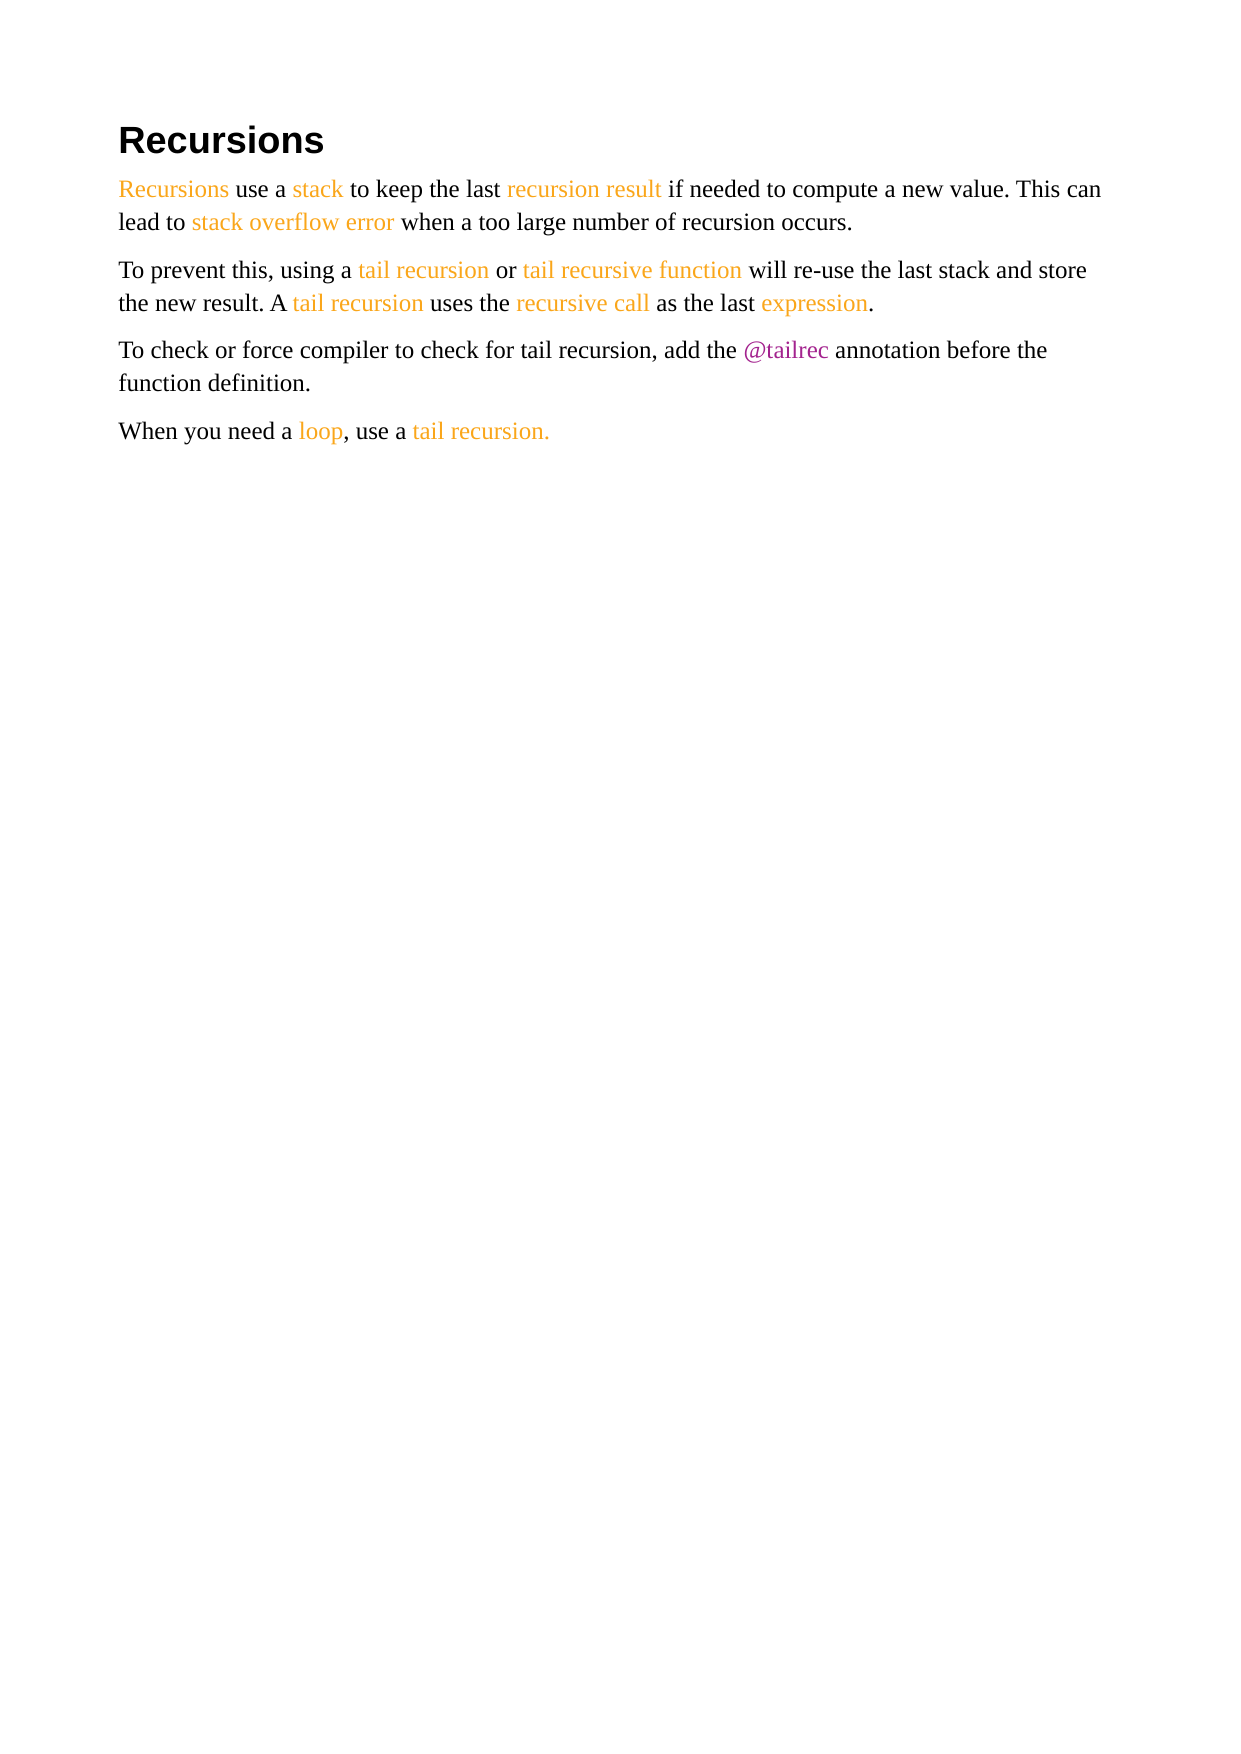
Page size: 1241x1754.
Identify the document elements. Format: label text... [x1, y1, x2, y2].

text To prevent this, using a tail recursion or tail recursive function will re-use the last stack and store the new result. A tail recursion uses the recursive call as the last expression. [118, 255, 1122, 317]
text When you need a loop, use a tail recursion. [118, 416, 1122, 445]
text Recursions use a stack to keep the last recursion result if needed to compute a new value. This can lead to stack overflow error when a too large number of recursion occurs. [118, 174, 1122, 236]
subtitle Recursions [118, 118, 1122, 162]
text To check or force compiler to check for tail recursion, add the @tailrec annotation before the function definition. [118, 336, 1122, 397]
